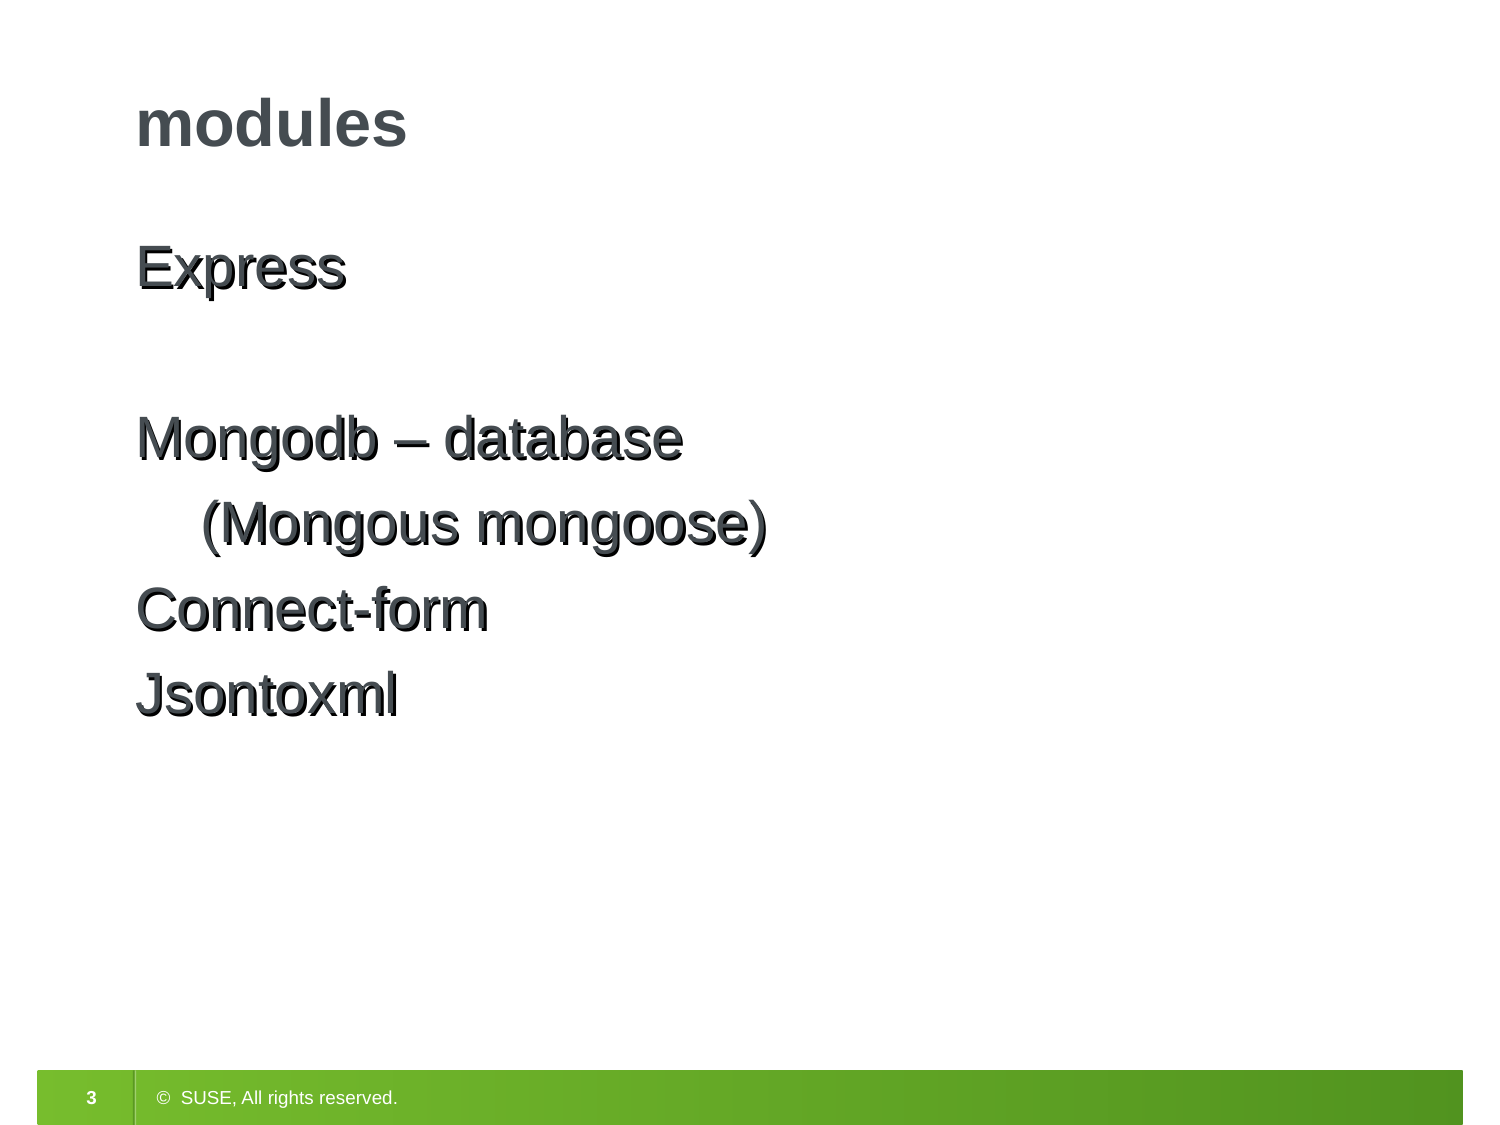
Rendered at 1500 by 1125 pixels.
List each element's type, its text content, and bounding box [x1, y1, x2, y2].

title modules [135, 41, 1372, 204]
list Express Mongodb – database (Mongous mongoose) Connect-form Jsontoxml [135, 238, 1372, 982]
